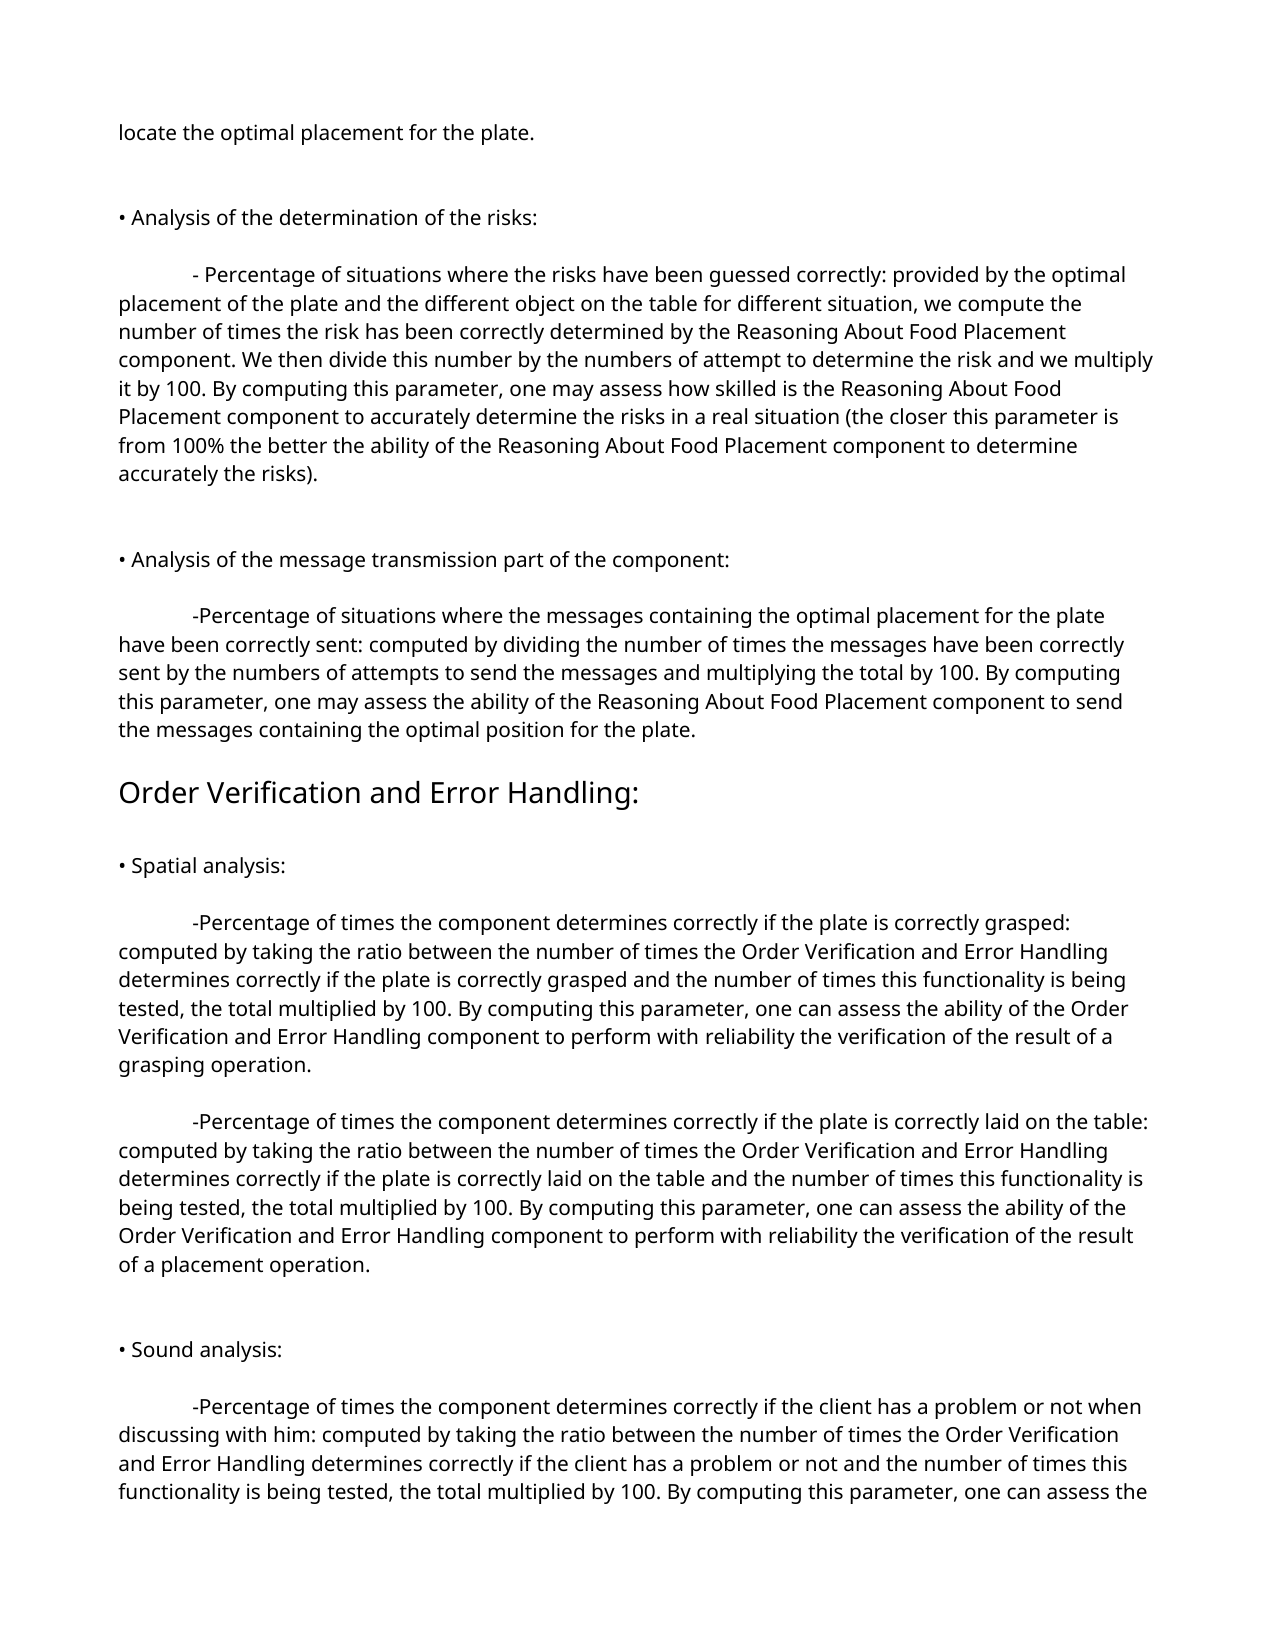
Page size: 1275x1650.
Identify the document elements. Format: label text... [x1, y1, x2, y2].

text -Percentage of times the component determines correctly if the plate is correctly laid on the table: computed by taking the ratio between the number of times the Order Verification and Error Handling determines correctly if the plate is correctly laid on the table and the number of times this functionality is being tested, the total multiplied by 100. By computing this parameter, one can assess the ability of the Order Verification and Error Handling component to perform with reliability the verification of the result of a placement operation. [118, 1107, 1157, 1278]
text • Sound analysis: [118, 1335, 1157, 1363]
text -Percentage of times the component determines correctly if the client has a problem or not when discussing with him: computed by taking the ratio between the number of times the Order Verification and Error Handling determines correctly if the client has a problem or not and the number of times this functionality is being tested, the total multiplied by 100. By computing this parameter, one can assess the [118, 1392, 1157, 1506]
text -Percentage of times the component determines correctly if the plate is correctly grasped: computed by taking the ratio between the number of times the Order Verification and Error Handling determines correctly if the plate is correctly grasped and the number of times this functionality is being tested, the total multiplied by 100. By computing this parameter, one can assess the ability of the Order Verification and Error Handling component to perform with reliability the verification of the result of a grasping operation. [118, 908, 1157, 1079]
text - Percentage of situations where the risks have been guessed correctly: provided by the optimal placement of the plate and the different object on the table for different situation, we compute the number of times the risk has been correctly determined by the Reasoning About Food Placement component. We then divide this number by the numbers of attempt to determine the risk and we multiply it by 100. By computing this parameter, one may assess how skilled is the Reasoning About Food Placement component to accurately determine the risks in a real situation (the closer this parameter is from 100% the better the ability of the Reasoning About Food Placement component to determine accurately the risks). [118, 260, 1157, 488]
text -Percentage of situations where the messages containing the optimal placement for the plate have been correctly sent: computed by dividing the number of times the messages have been correctly sent by the numbers of attempts to send the messages and multiplying the total by 100. By computing this parameter, one may assess the ability of the Reasoning About Food Placement component to send the messages containing the optimal position for the plate. [118, 602, 1157, 744]
text • Spatial analysis: [118, 852, 1157, 880]
text Order Verification and Error Handling: [118, 772, 1157, 812]
text • Analysis of the message transmission part of the component: [118, 545, 1157, 573]
text • Analysis of the determination of the risks: [118, 203, 1157, 232]
text locate the optimal placement for the plate. [118, 118, 1157, 147]
